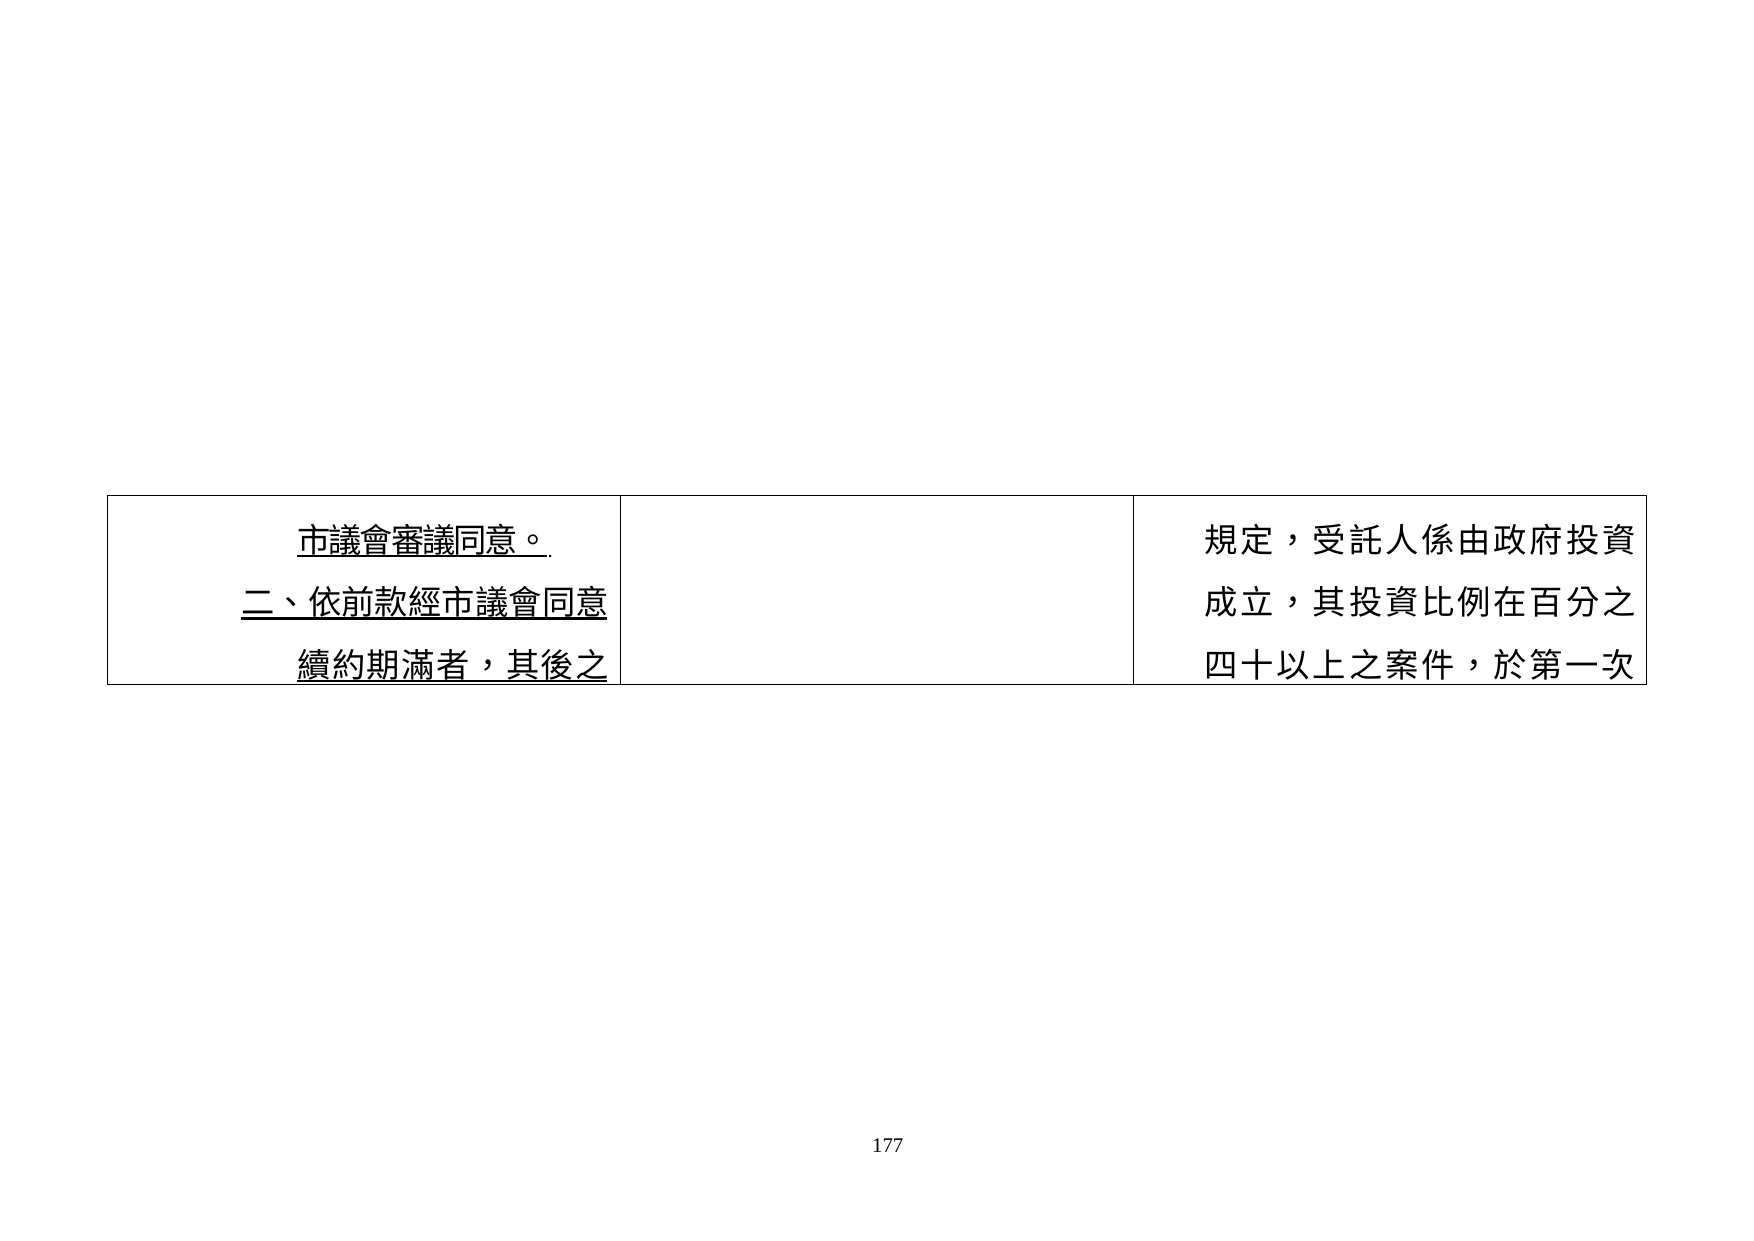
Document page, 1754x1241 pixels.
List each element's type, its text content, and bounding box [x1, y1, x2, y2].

table_cell [621, 496, 1133, 684]
table_cell 市議會審議同意。 二、依前款經市議會同意續約期滿者，其後之 [108, 496, 620, 684]
table_cell 規定，受託人係由政府投資成立，其投資比例在百分之四十以上之案件，於第一次 [1134, 496, 1646, 684]
